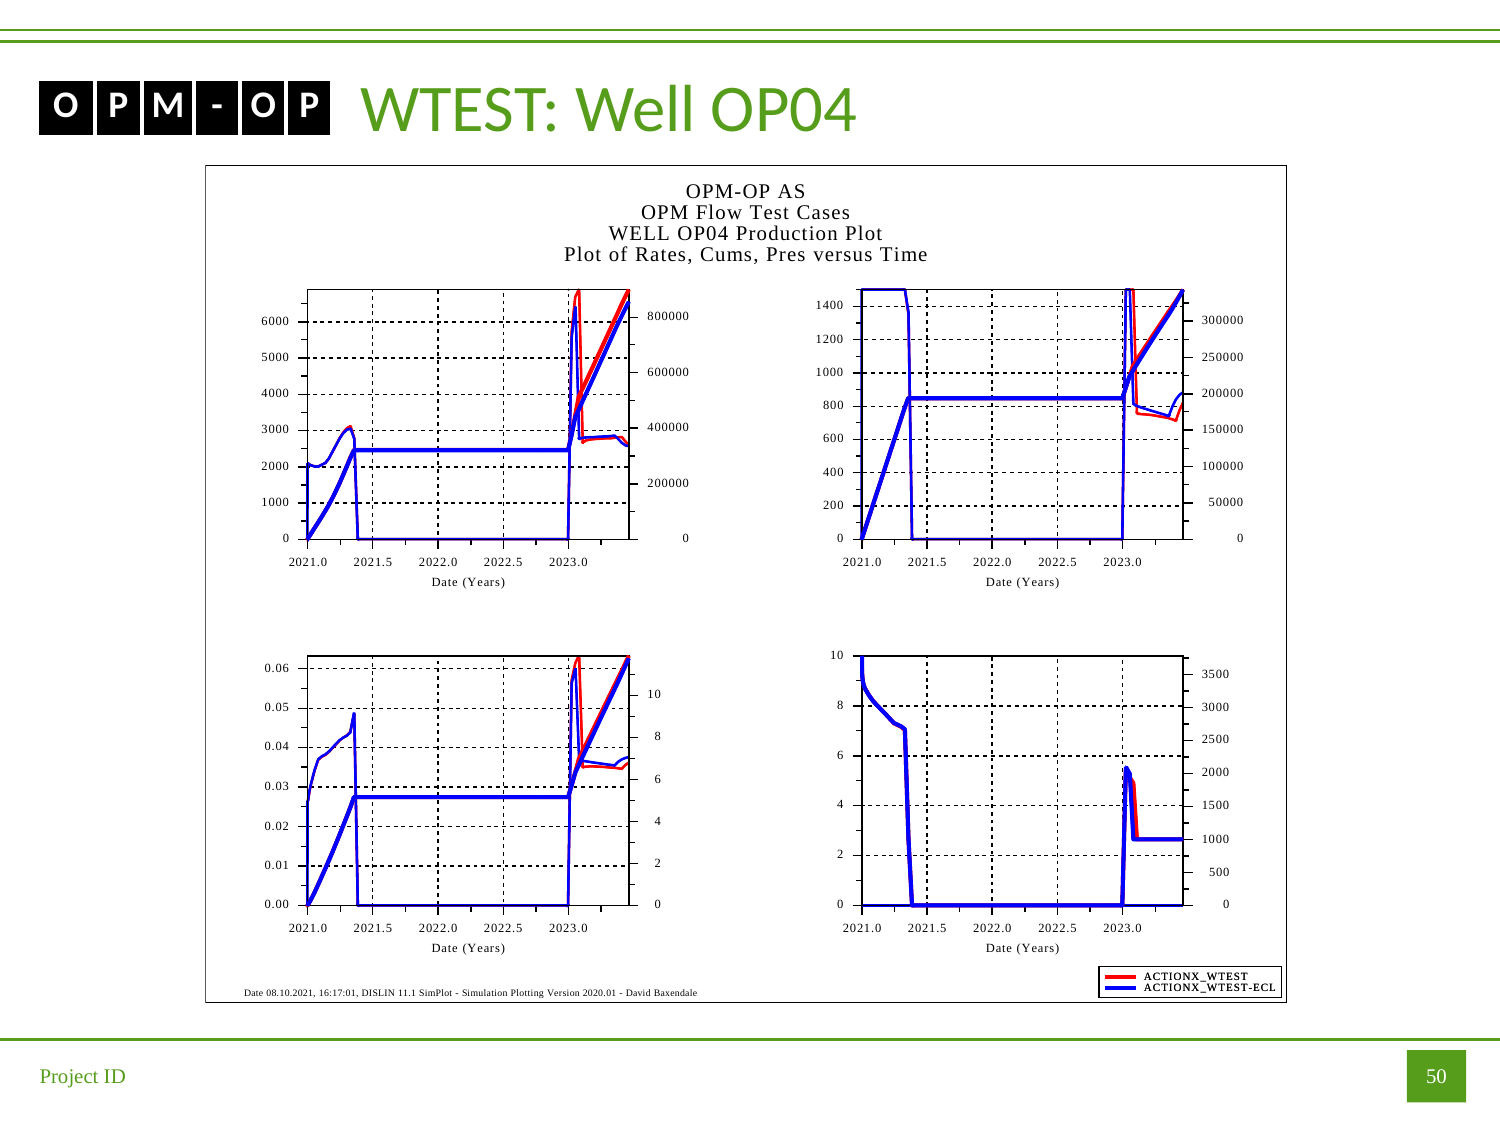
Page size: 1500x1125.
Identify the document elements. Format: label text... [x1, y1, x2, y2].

title WTEST: well OP04 [360, 77, 1425, 153]
picture [205, 165, 1391, 1004]
